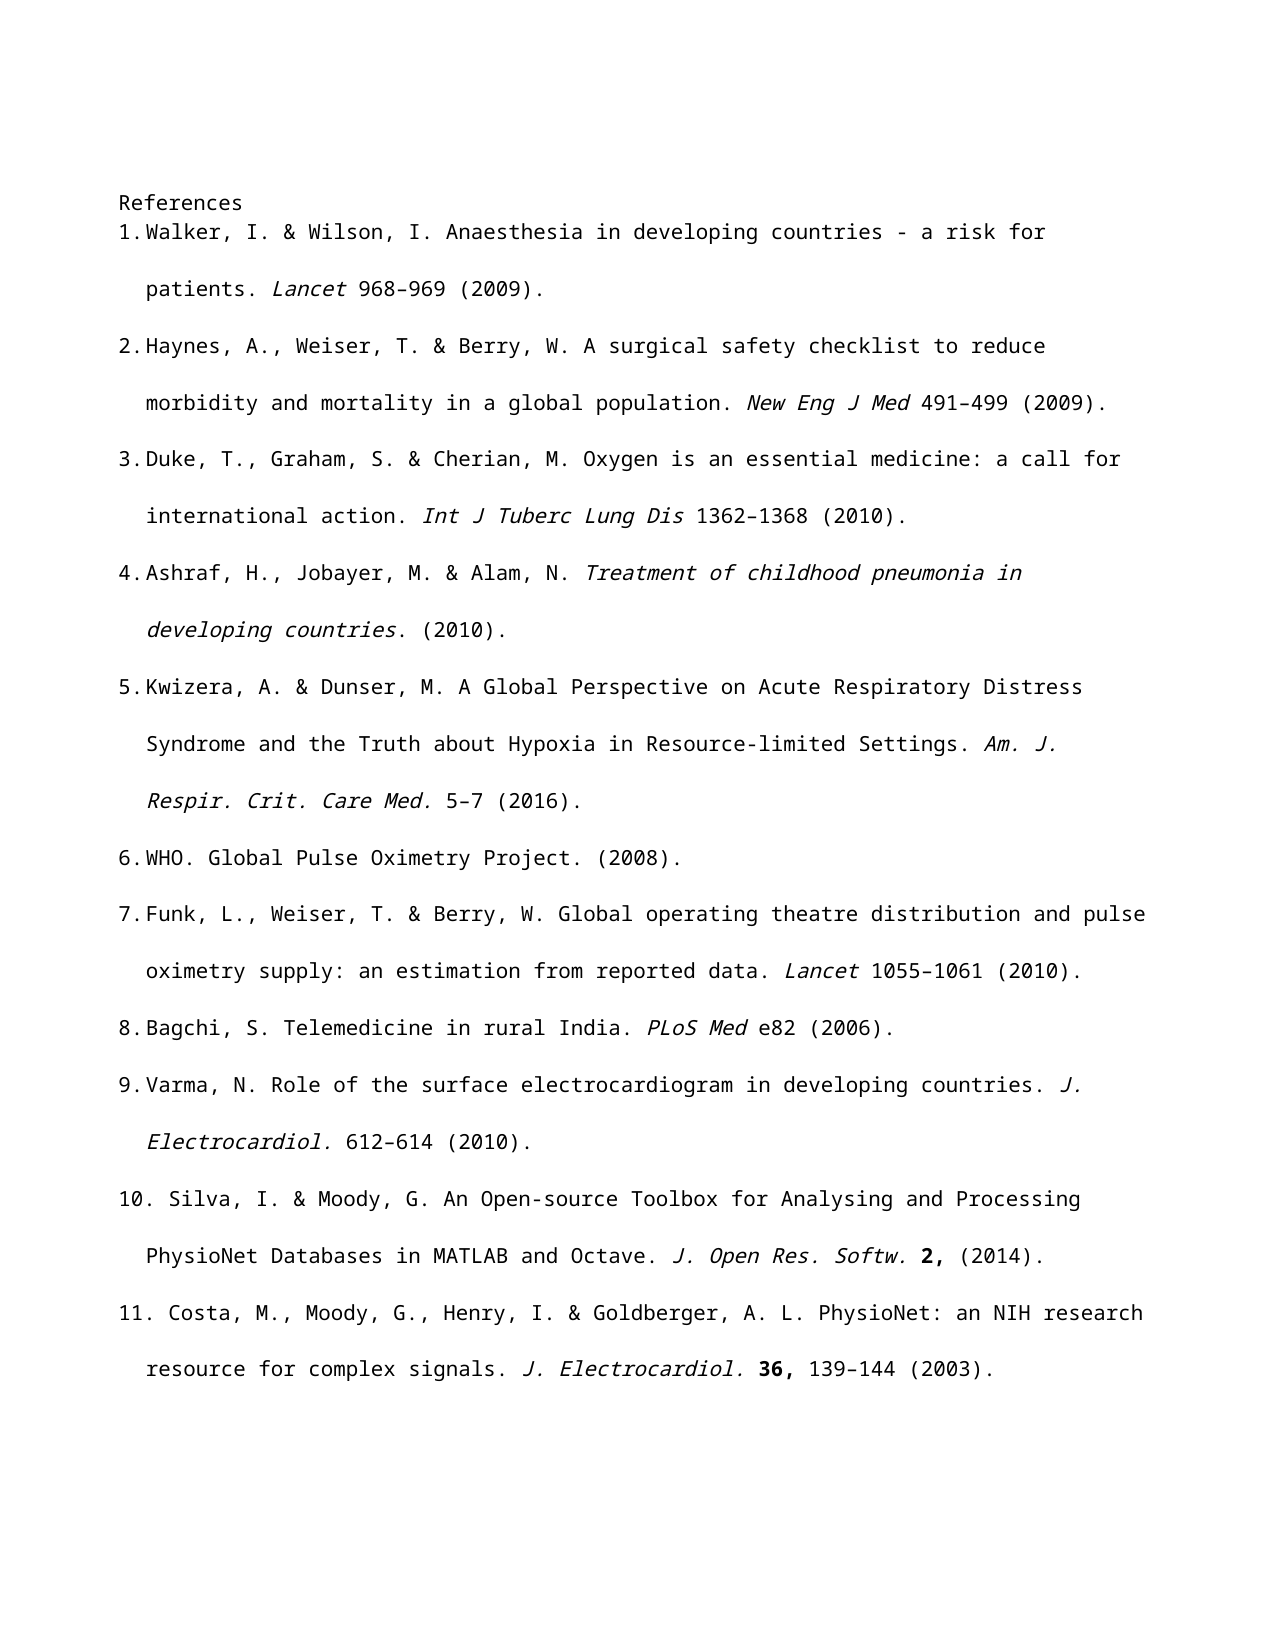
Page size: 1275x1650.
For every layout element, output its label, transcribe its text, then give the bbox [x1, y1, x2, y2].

text 3. Duke, T., Graham, S. & Cherian, M. Oxygen is an essential medicine: a call for international action. Int J Tuberc Lung Dis 1362–1368 (2010). [118, 444, 1157, 530]
text 11. Costa, M., Moody, G., Henry, I. & Goldberger, A. L. PhysioNet: an NIH research resource for complex signals. J. Electrocardiol. 36, 139–144 (2003). [118, 1298, 1157, 1383]
text 6. WHO. Global Pulse Oximetry Project. (2008). [118, 843, 1157, 871]
text 7. Funk, L., Weiser, T. & Berry, W. Global operating theatre distribution and pulse oximetry supply: an estimation from reported data. Lancet 1055–1061 (2010). [118, 899, 1157, 985]
text 8. Bagchi, S. Telemedicine in rural India. PLoS Med e82 (2006). [118, 1013, 1157, 1042]
text 5. Kwizera, A. & Dunser, M. A Global Perspective on Acute Respiratory Distress Syndrome and the Truth about Hypoxia in Resource-limited Settings. Am. J. Respir. Crit. Care Med. 5–7 (2016). [118, 672, 1157, 814]
subtitle References [118, 188, 1157, 217]
text 10. Silva, I. & Moody, G. An Open-source Toolbox for Analysing and Processing PhysioNet Databases in MATLAB and Octave. J. Open Res. Softw. 2, (2014). [118, 1184, 1157, 1269]
text 9. Varma, N. Role of the surface electrocardiogram in developing countries. J. Electrocardiol. 612–614 (2010). [118, 1070, 1157, 1156]
text 1. Walker, I. & Wilson, I. Anaesthesia in developing countries - a risk for patients. Lancet 968–969 (2009). [118, 217, 1157, 302]
text 4. Ashraf, H., Jobayer, M. & Alam, N. Treatment of childhood pneumonia in developing countries. (2010). [118, 558, 1157, 644]
text 2. Haynes, A., Weiser, T. & Berry, W. A surgical safety checklist to reduce morbidity and mortality in a global population. New Eng J Med 491–499 (2009). [118, 331, 1157, 416]
